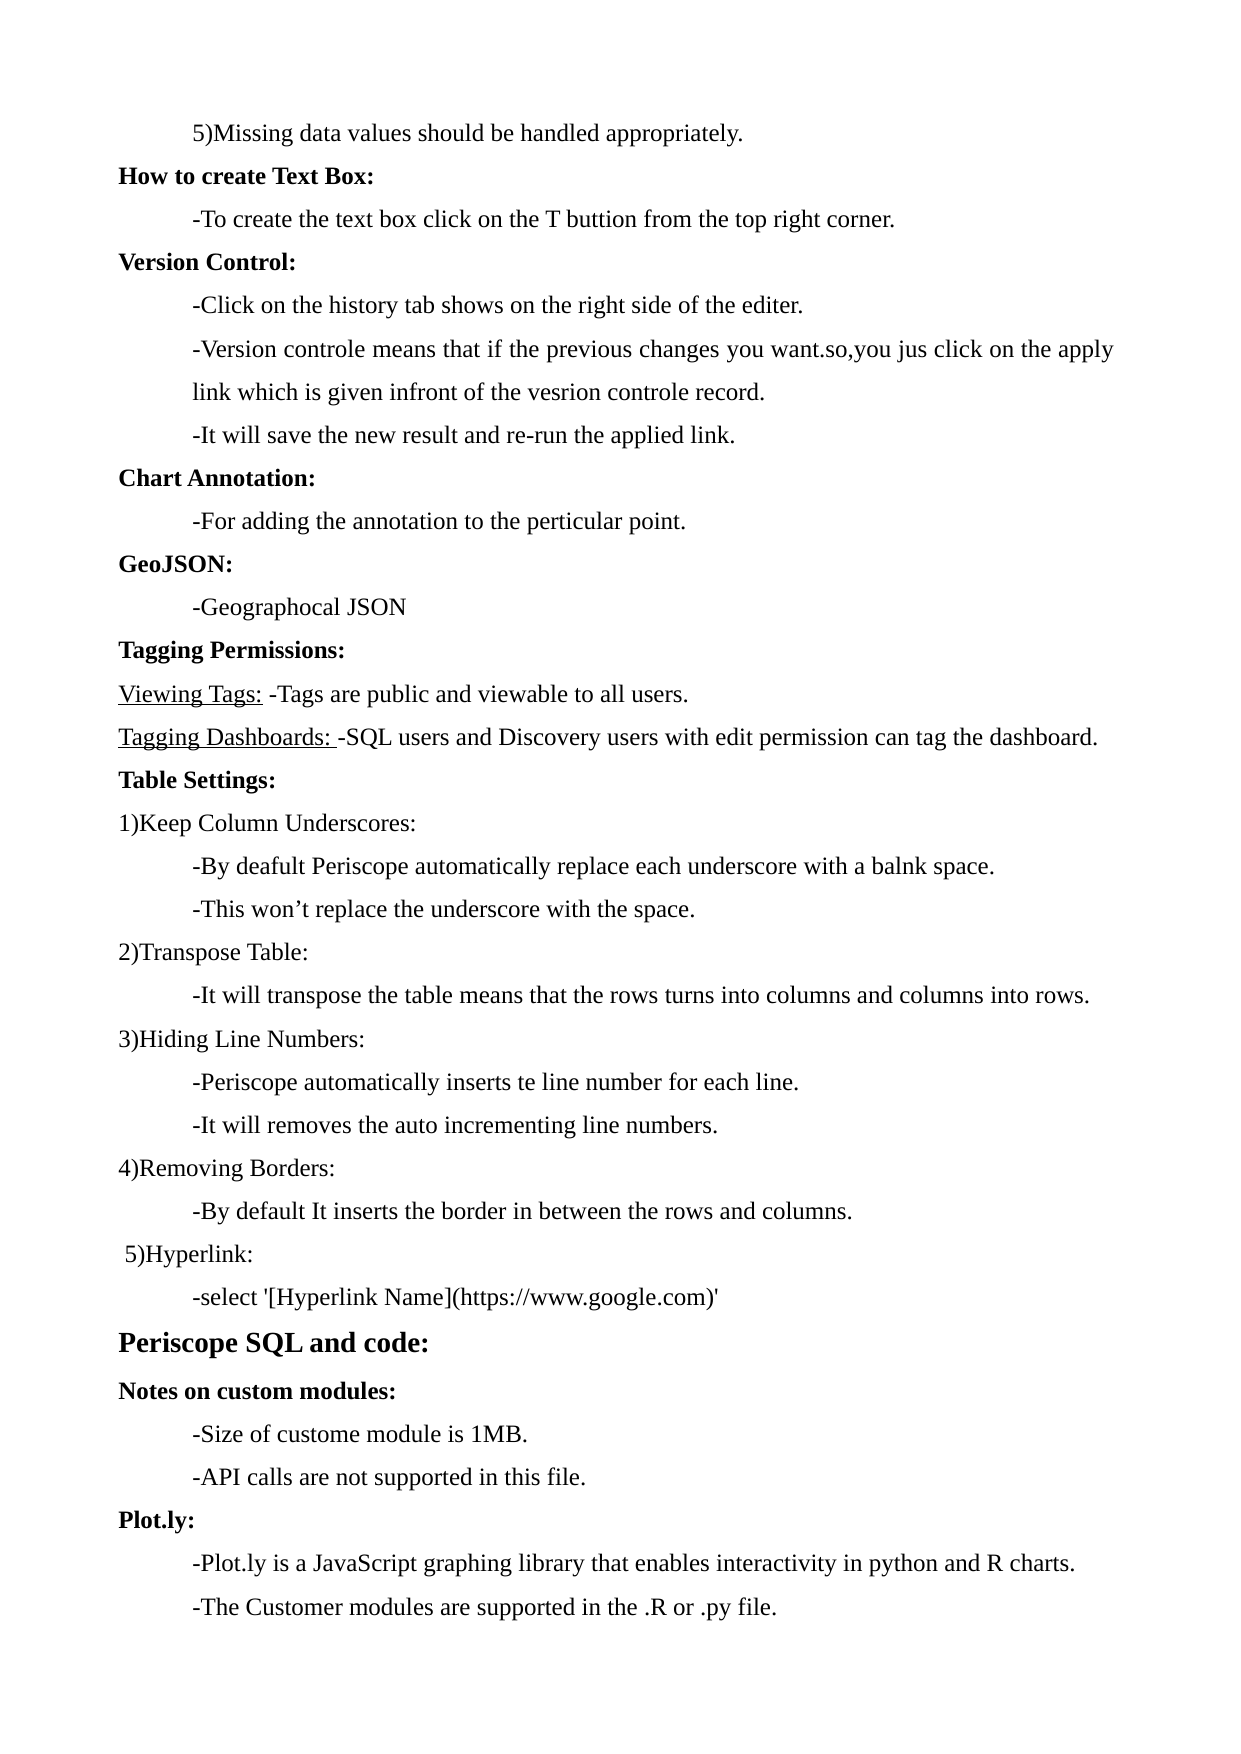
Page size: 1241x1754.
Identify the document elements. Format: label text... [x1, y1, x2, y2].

text -Plot.ly is a JavaScript graphing library that enables interactivity in python and R charts. [118, 1548, 1122, 1577]
text 5)Missing data values should be handled appropriately. [118, 118, 1122, 147]
text -It will save the new result and re-run the applied link. [118, 420, 1122, 449]
text 5)Hyperlink: [118, 1239, 1122, 1268]
text -select '[Hyperlink Name](https://www.google.com)' [118, 1282, 1122, 1311]
text -It will removes the auto incrementing line numbers. [118, 1110, 1122, 1139]
text Chart Annotation: [118, 463, 1122, 492]
text 3)Hiding Line Numbers: [118, 1024, 1122, 1052]
text GeoJSON: [118, 549, 1122, 578]
text 2)Transpose Table: [118, 937, 1122, 966]
text -By default It inserts the border in between the rows and columns. [118, 1196, 1122, 1225]
text Periscope SQL and code: [118, 1326, 1122, 1359]
text -This won’t replace the underscore with the space. [118, 894, 1122, 923]
text 1)Keep Column Underscores: [118, 808, 1122, 837]
text -The Customer modules are supported in the .R or .py file. [118, 1592, 1122, 1620]
text Plot.ly: [118, 1505, 1122, 1534]
text Table Settings: [118, 765, 1122, 794]
text -Size of custome module is 1MB. [118, 1419, 1122, 1448]
text Version Control: [118, 247, 1122, 276]
text -Geographocal JSON [118, 592, 1122, 621]
text -Periscope automatically inserts te line number for each line. [118, 1067, 1122, 1096]
text -By deafult Periscope automatically replace each underscore with a balnk space. [118, 851, 1122, 880]
text Viewing Tags: -Tags are public and viewable to all users. [118, 679, 1122, 707]
text -For adding the annotation to the perticular point. [118, 506, 1122, 535]
text Notes on custom modules: [118, 1376, 1122, 1405]
text Tagging Dashboards: -SQL users and Discovery users with edit permission can tag the dashboard. [118, 722, 1122, 751]
text -Version controle means that if the previous changes you want.so,you jus click on the apply link which is given infront of the vesrion controle record. [118, 334, 1122, 406]
text -API calls are not supported in this file. [118, 1462, 1122, 1491]
text Tagging Permissions: [118, 636, 1122, 664]
text 4)Removing Borders: [118, 1153, 1122, 1182]
text How to create Text Box: [118, 161, 1122, 190]
text -Click on the history tab shows on the right side of the editer. [118, 291, 1122, 319]
text -It will transpose the table means that the rows turns into columns and columns into rows. [118, 981, 1122, 1009]
text -To create the text box click on the T buttion from the top right corner. [118, 204, 1122, 233]
